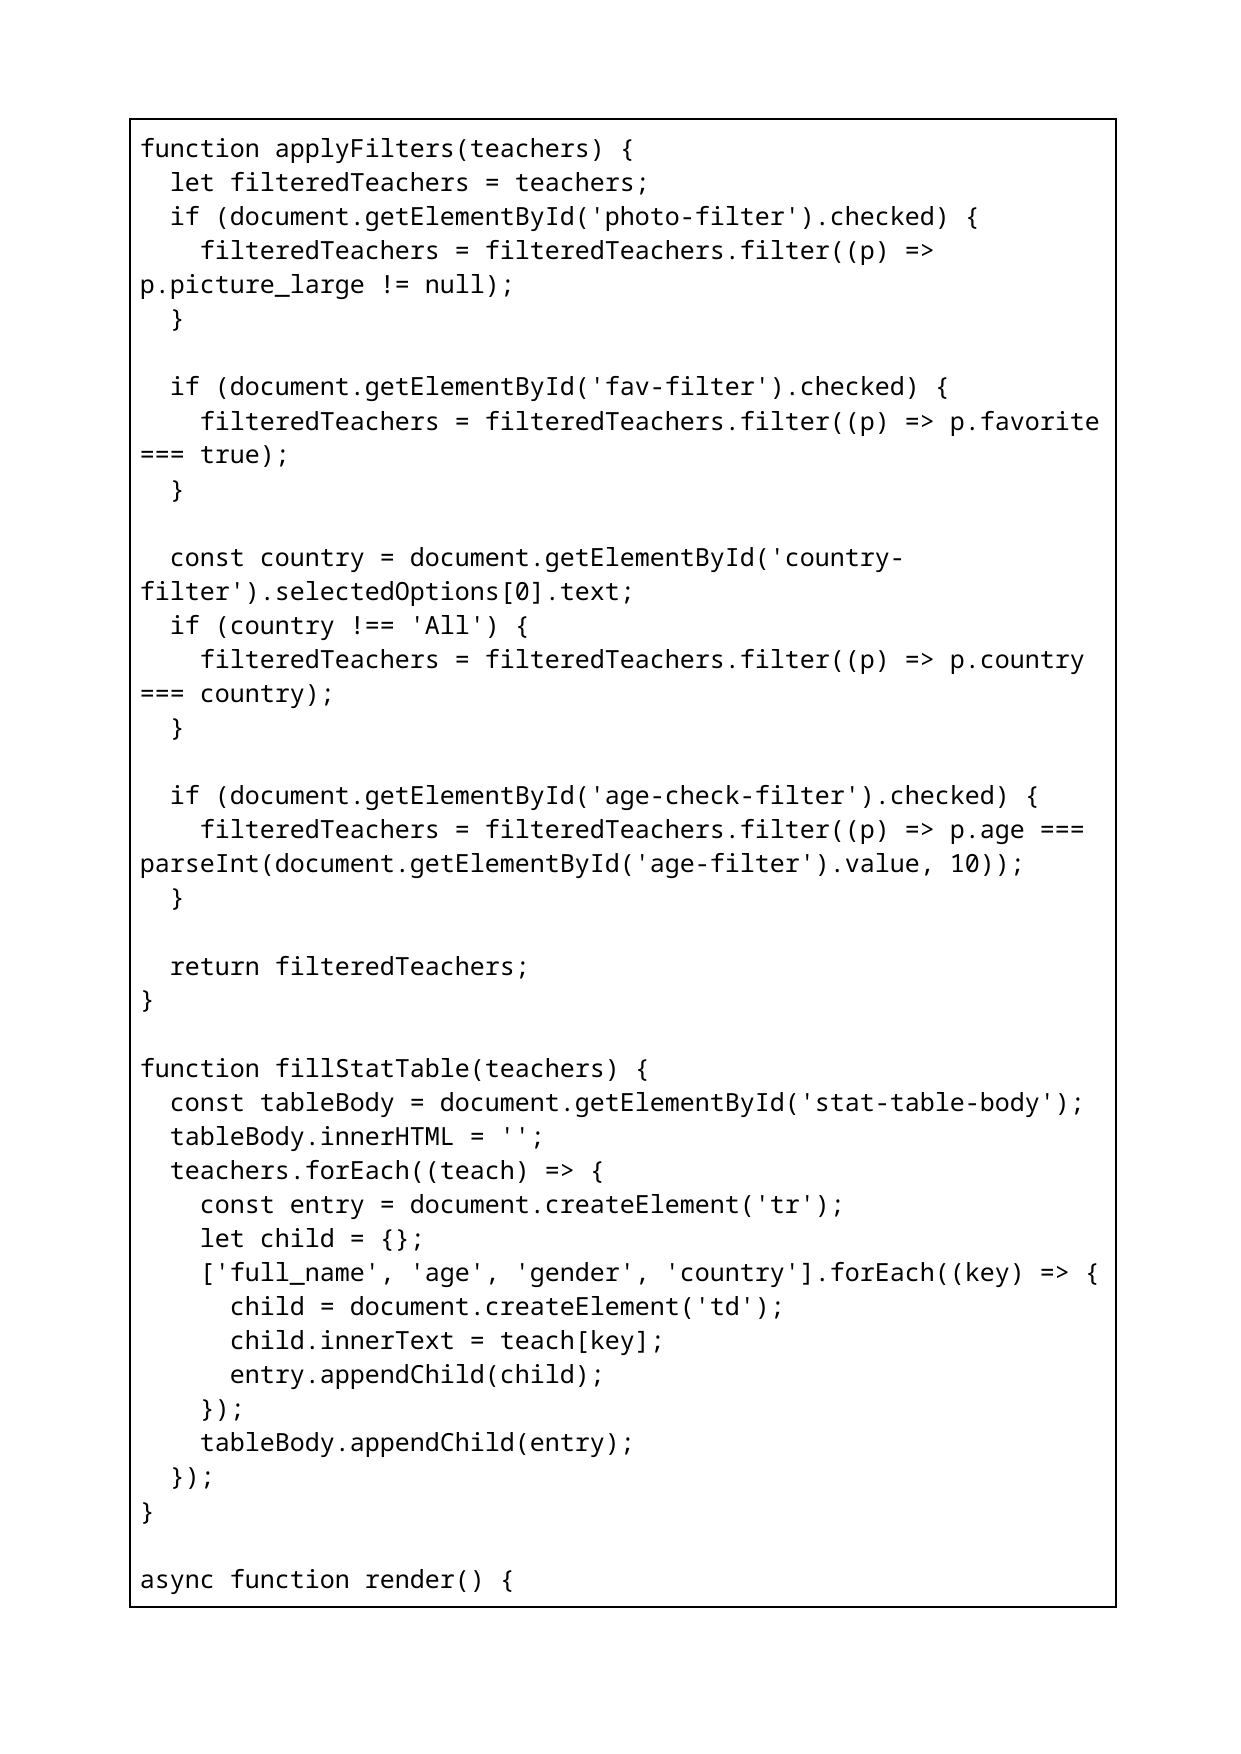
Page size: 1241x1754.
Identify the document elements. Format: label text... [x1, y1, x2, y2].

table_cell function applyFilters(teachers) { let filteredTeachers = teachers; if (document.getElementById('photo-filter').checked) { filteredTeachers = filteredTeachers.filter((p) => p.picture_large != null); } if (document.getElementById('fav-filter').checked) { filteredTeachers = filteredTeachers.filter((p) => p.favorite === true); } const country = document.getElementById('country-filter').selectedOptions[0].text; if (country !== 'All') { filteredTeachers = filteredTeachers.filter((p) => p.country === country); } if (document.getElementById('age-check-filter').checked) { filteredTeachers = filteredTeachers.filter((p) => p.age === parseInt(document.getElementById('age-filter').value, 10)); } return filteredTeachers; } function fillStatTable(teachers) { const tableBody = document.getElementById('stat-table-body'); tableBody.innerHTML = ''; teachers.forEach((teach) => { const entry = document.createElement('tr'); let child = {}; ['full_name', 'age', 'gender', 'country'].forEach((key) => { child = document.createElement('td'); child.innerText = teach[key]; entry.appendChild(child); }); tableBody.appendChild(entry); }); } async function render() { [131, 120, 1115, 1606]
